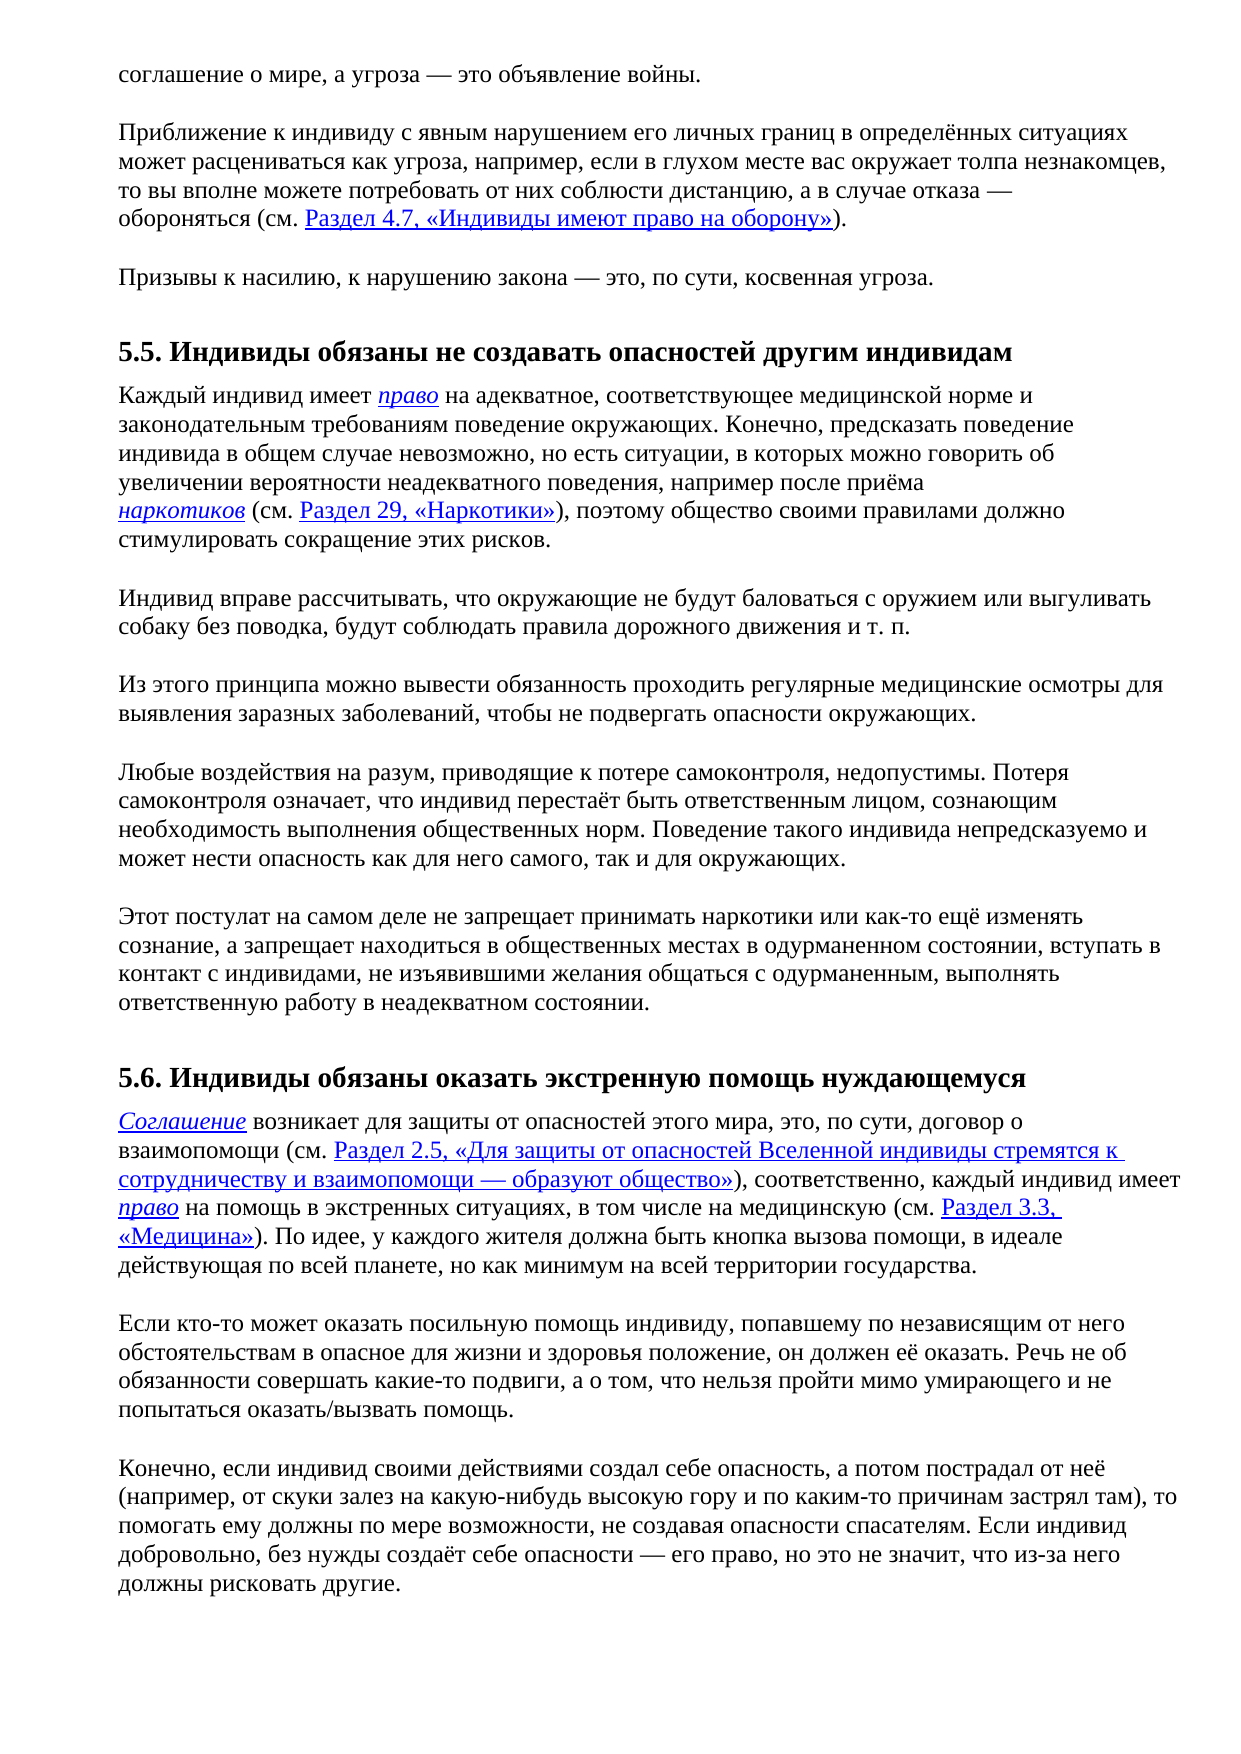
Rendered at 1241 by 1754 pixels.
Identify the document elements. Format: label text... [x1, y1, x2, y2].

text Каждый индивид имеет право на адекватное, соответствующее медицинской норме и законодательным требованиям поведение окружающих. Конечно, предсказать поведение индивида в общем случае невозможно, но есть ситуации, в которых можно говорить об увеличении вероятности неадекватного поведения, например после приёма наркотиков (см. Раздел 29, «Наркотики»), поэтому общество своими правилами должно стимулировать сокращение этих рисков. [118, 381, 1181, 553]
subtitle 5.5. Индивиды обязаны не создавать опасностей другим индивидам [118, 334, 1181, 368]
text Этот постулат на самом деле не запрещает принимать наркотики или как-то ещё изменять сознание, а запрещает находиться в общественных местах в одурманенном состоянии, вступать в контакт с индивидами, не изъявившими желания общаться с одурманенным, выполнять ответственную работу в неадекватном состоянии. [118, 901, 1181, 1016]
text соглашение о мире, а угроза — это объявление войны. [118, 59, 1181, 88]
text Если кто-то может оказать посильную помощь индивиду, попавшему по независящим от него обстоятельствам в опасное для жизни и здоровья положение, он должен её оказать. Речь не об обязанности совершать какие-то подвиги, а о том, что нельзя пройти мимо умирающего и не попытаться оказать/вызвать помощь. [118, 1308, 1181, 1423]
subtitle 5.6. Индивиды обязаны оказать экстренную помощь нуждающемуся [118, 1060, 1181, 1094]
text Конечно, если индивид своими действиями создал себе опасность, а потом пострадал от неё (например, от скуки залез на какую-нибудь высокую гору и по каким-то причинам застрял там), то помогать ему должны по мере возможности, не создавая опасности спасателям. Если индивид добровольно, без нужды создаёт себе опасности — его право, но это не значит, что из-за него должны рисковать другие. [118, 1453, 1181, 1596]
text Призывы к насилию, к нарушению закона — это, по сути, косвенная угроза. [118, 262, 1181, 291]
text Индивид вправе рассчитывать, что окружающие не будут баловаться с оружием или выгуливать собаку без поводка, будут соблюдать правила дорожного движения и т. п. [118, 583, 1181, 640]
text Соглашение возникает для защиты от опасностей этого мира, это, по сути, договор о взаимопомощи (см. Раздел 2.5, «Для защиты от опасностей Вселенной индивиды стремятся к сотрудничеству и взаимопомощи — образуют общество»), соответственно, каждый индивид имеет право на помощь в экстренных ситуациях, в том числе на медицинскую (см. Раздел 3.3, «Медицина»). По идее, у каждого жителя должна быть кнопка вызова помощи, в идеале действующая по всей планете, но как минимум на всей территории государства. [118, 1106, 1181, 1279]
text Приближение к индивиду с явным нарушением его личных границ в определённых ситуациях может расцениваться как угроза, например, если в глухом месте вас окружает толпа незнакомцев, то вы вполне можете потребовать от них соблюсти дистанцию, а в случае отказа — обороняться (см. Раздел 4.7, «Индивиды имеют право на оборону»). [118, 117, 1181, 232]
text Из этого принципа можно вывести обязанность проходить регулярные медицинские осмотры для выявления заразных заболеваний, чтобы не подвергать опасности окружающих. [118, 669, 1181, 727]
text Любые воздействия на разум, приводящие к потере самоконтроля, недопустимы. Потеря самоконтроля означает, что индивид перестаёт быть ответственным лицом, сознающим необходимость выполнения общественных норм. Поведение такого индивида непредсказуемо и может нести опасность как для него самого, так и для окружающих. [118, 757, 1181, 872]
